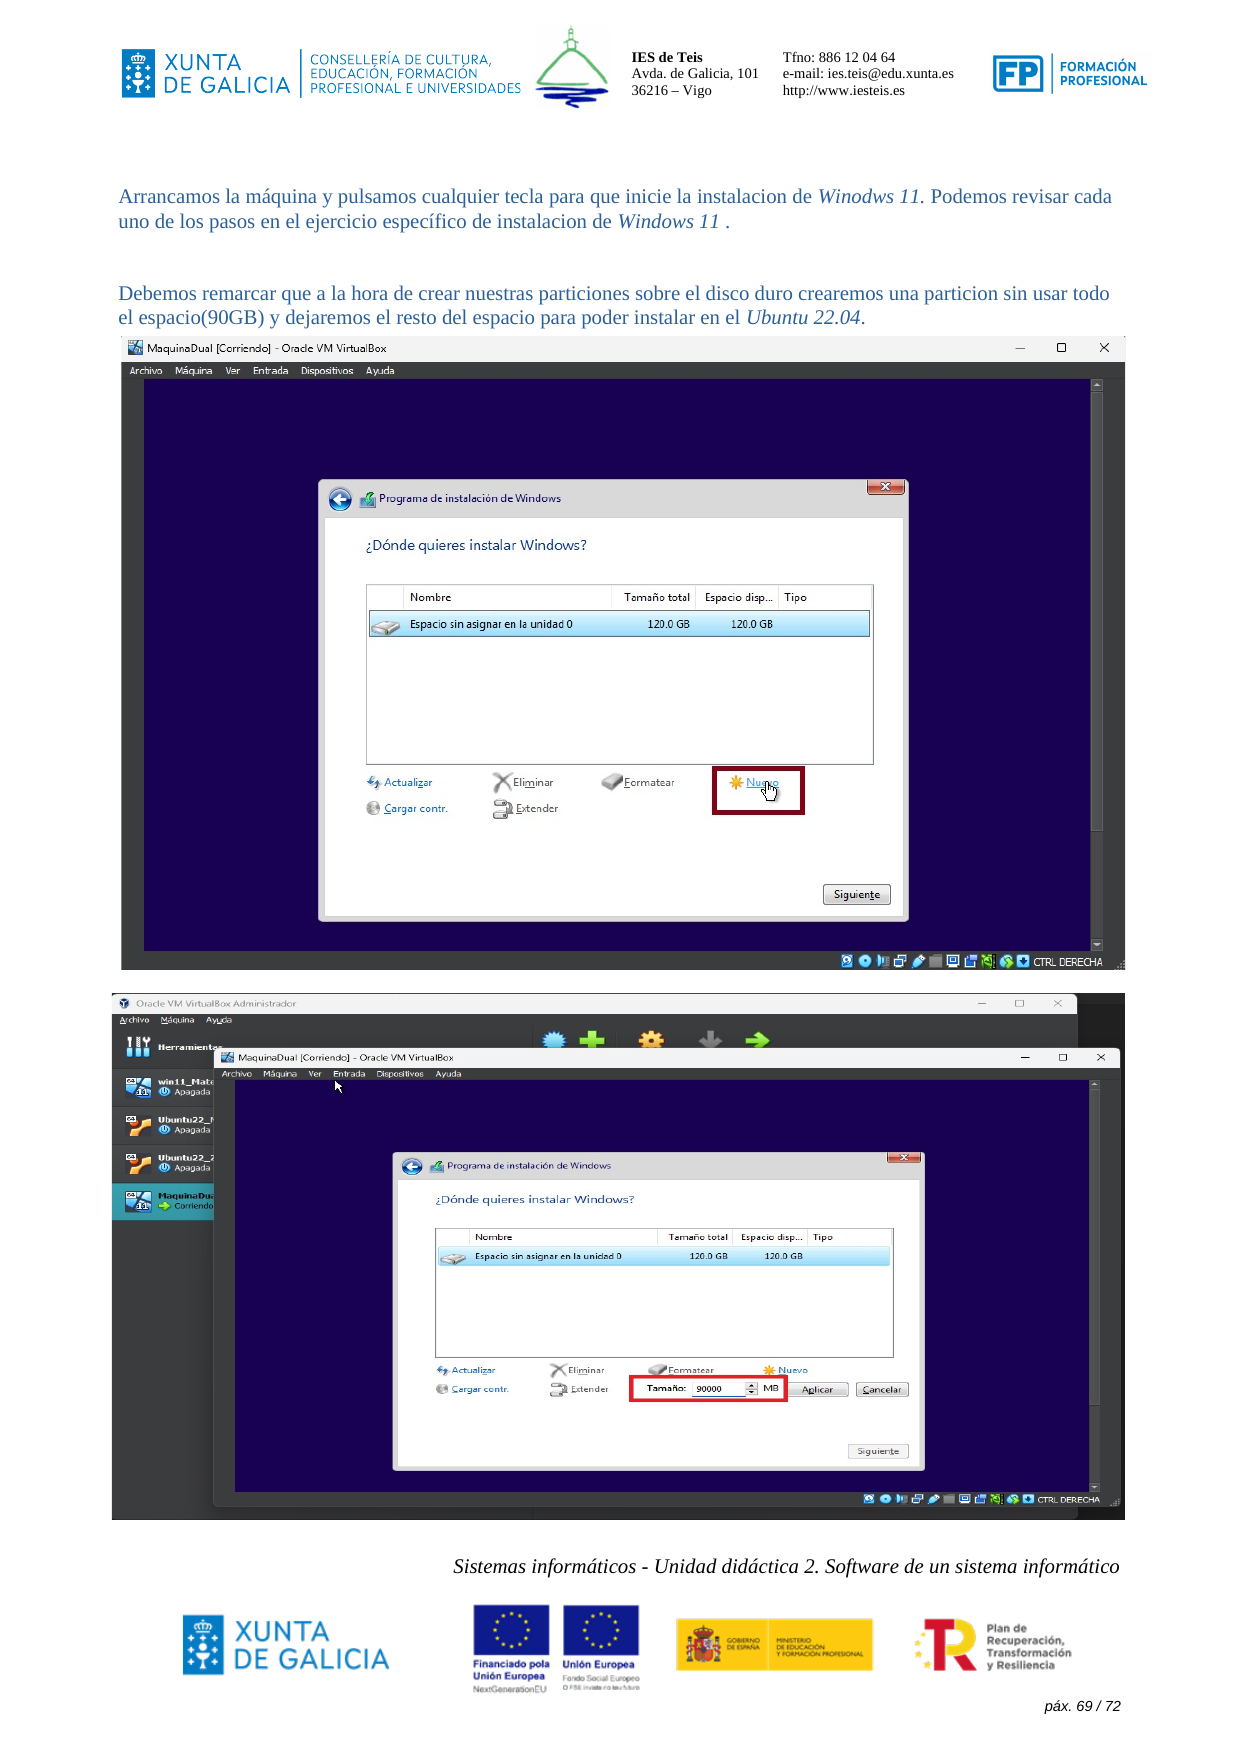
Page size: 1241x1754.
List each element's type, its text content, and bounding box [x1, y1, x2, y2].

picture [534, 25, 611, 110]
picture [121, 336, 1126, 970]
picture [121, 49, 521, 98]
picture [111, 993, 1125, 1520]
text Debemos remarcar que a la hora de crear nuestras particiones sobre el disco duro crearemos una particion sin usar todo el espacio(90GB) y dejaremos el resto del espacio para poder instalar en el Ubuntu 22.04. [118, 281, 1122, 329]
text Arrancamos la máquina y pulsamos cualquier tecla para que inicie la instalacion de Winodws 11. Podemos revisar cada uno de los pasos en el ejercicio específico de instalacion de Windows 11 . [118, 184, 1122, 233]
picture [182, 1593, 1085, 1700]
picture [989, 50, 1153, 97]
